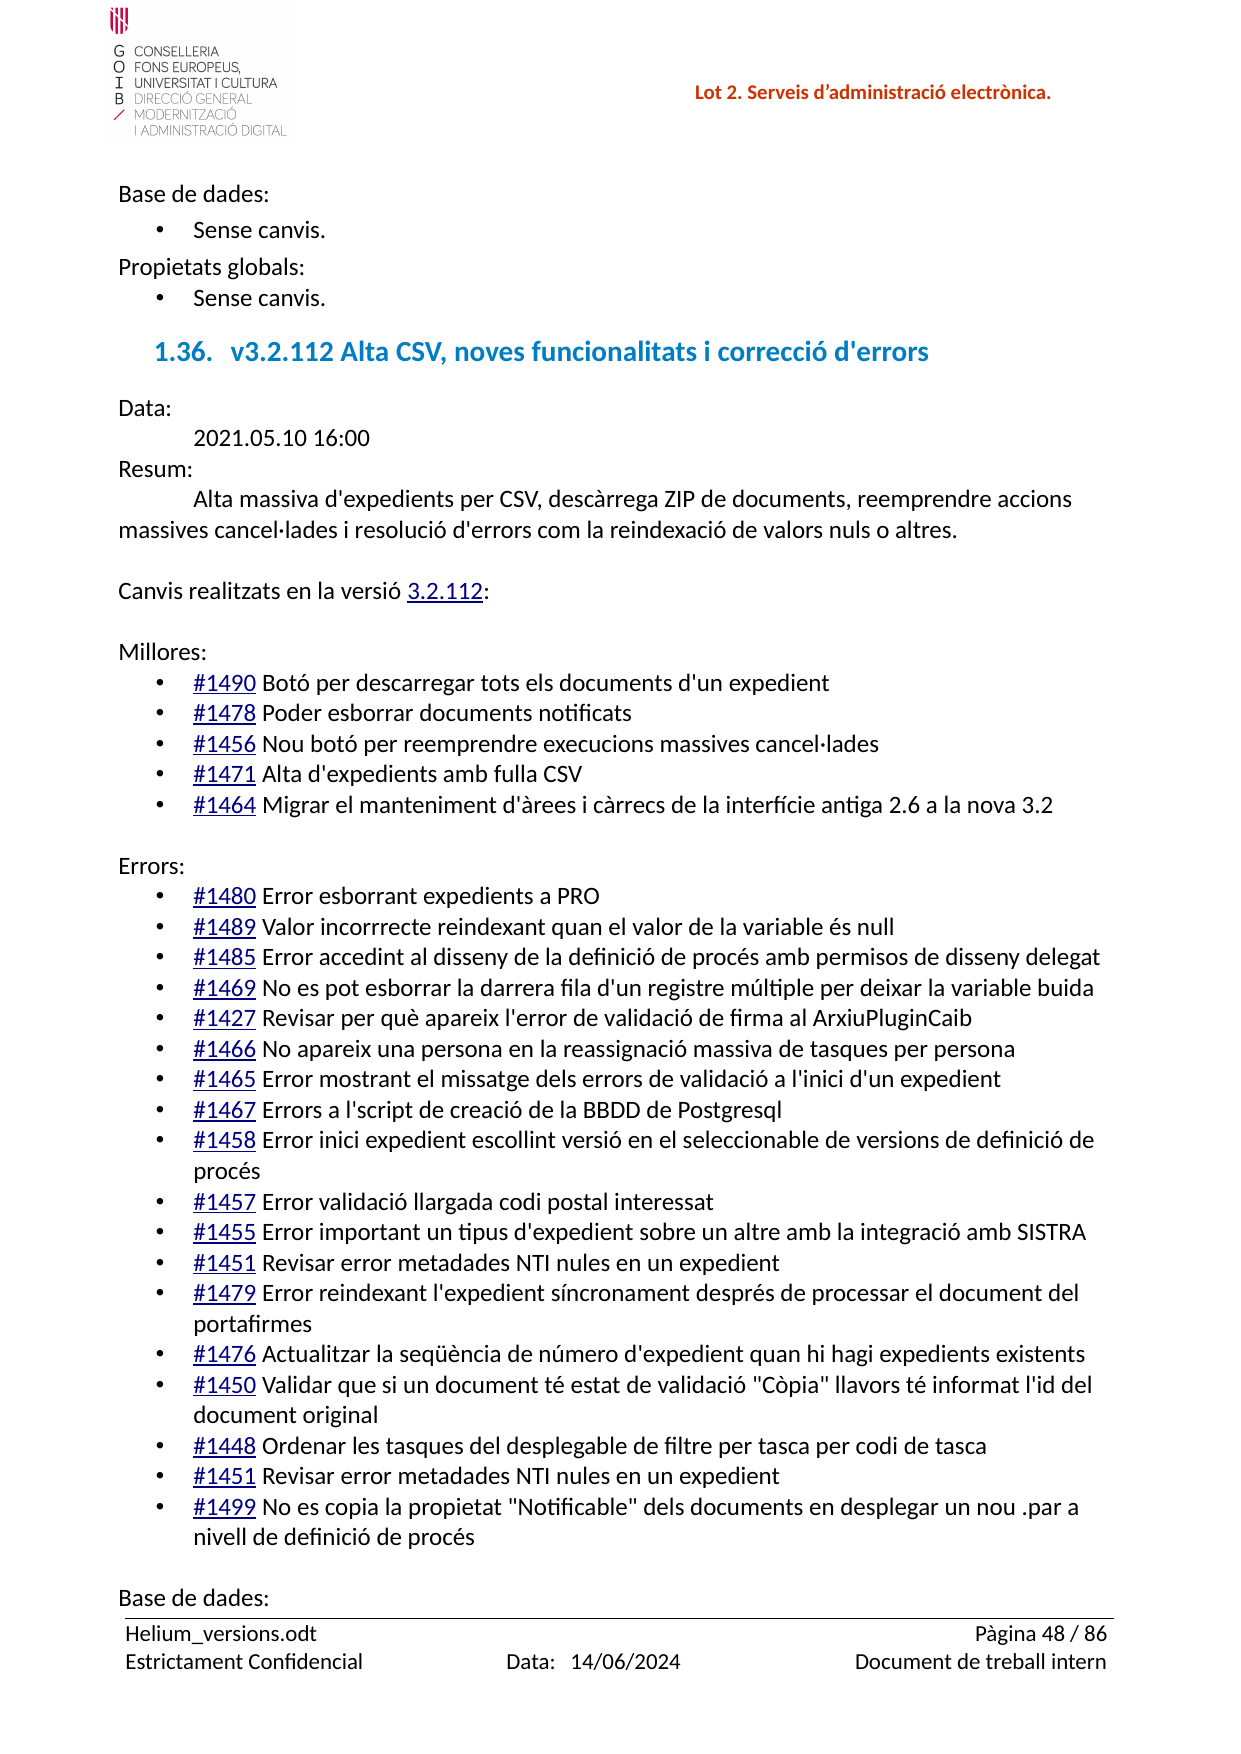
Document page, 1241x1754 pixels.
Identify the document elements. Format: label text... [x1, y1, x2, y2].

list #1480 Error esborrant expedients a PRO [156, 880, 1122, 911]
list #1466 No apareix una persona en la reassignació massiva de tasques per persona [156, 1033, 1122, 1063]
list #1464 Migrar el manteniment d'àrees i càrrecs de la interfície antiga 2.6 a la nova 3.2 [156, 789, 1122, 819]
list #1451 Revisar error metadades NTI nules en un expedient [156, 1247, 1122, 1277]
text Propietats globals: [118, 251, 1122, 282]
list #1451 Revisar error metadades NTI nules en un expedient [156, 1460, 1122, 1491]
list #1450 Validar que si un document té estat de validació "Còpia" llavors té informat l'id del document original [156, 1369, 1122, 1430]
text Data: [118, 392, 1122, 423]
list #1456 Nou botó per reemprendre execucions massives cancel·lades [156, 728, 1122, 758]
list #1455 Error important un tipus d'expedient sobre un altre amb la integració amb SISTRA [156, 1216, 1122, 1247]
text Canvis realitzats en la versió 3.2.112: [118, 575, 1122, 606]
list #1427 Revisar per què apareix l'error de validació de firma al ArxiuPluginCaib [156, 1002, 1122, 1033]
list #1471 Alta d'expedients amb fulla CSV [156, 758, 1122, 789]
text Base de dades: [118, 1582, 1122, 1613]
list Sense canvis. [156, 282, 1122, 312]
list #1457 Error validació llargada codi postal interessat [156, 1186, 1122, 1216]
text Errors: [118, 850, 1122, 880]
list #1478 Poder esborrar documents notificats [156, 697, 1122, 728]
list #1479 Error reindexant l'expedient síncronament després de processar el document del portafirmes [156, 1277, 1122, 1338]
list Sense canvis. [156, 215, 1122, 245]
list #1476 Actualitzar la seqüència de número d'expedient quan hi hagi expedients existents [156, 1338, 1122, 1369]
text Millores: [118, 636, 1122, 667]
list #1490 Botó per descarregar tots els documents d'un expedient [156, 667, 1122, 697]
subtitle v3.2.112 Alta CSV, noves funcionalitats i correcció d'errors [153, 333, 1122, 368]
text Resum: [118, 453, 1122, 484]
list #1448 Ordenar les tasques del desplegable de filtre per tasca per codi de tasca [156, 1430, 1122, 1460]
list #1465 Error mostrant el missatge dels errors de validació a l'inici d'un expedient [156, 1063, 1122, 1094]
list #1485 Error accedint al disseny de la definició de procés amb permisos de disseny delegat [156, 941, 1122, 972]
text 2021.05.10 16:00 [118, 423, 1122, 453]
list #1469 No es pot esborrar la darrera fila d'un registre múltiple per deixar la variable buida [156, 972, 1122, 1002]
text Base de dades: [118, 178, 1122, 209]
list #1467 Errors a l'script de creació de la BBDD de Postgresql [156, 1094, 1122, 1124]
picture [100, 0, 297, 144]
list #1458 Error inici expedient escollint versió en el seleccionable de versions de definició de procés [156, 1124, 1122, 1186]
list #1489 Valor incorrrecte reindexant quan el valor de la variable és null [156, 911, 1122, 941]
list #1499 No es copia la propietat "Notificable" dels documents en desplegar un nou .par a nivell de definició de procés [156, 1491, 1122, 1552]
text Alta massiva d'expedients per CSV, descàrrega ZIP de documents, reemprendre accions massives cancel·lades i resolució d'errors com la reindexació de valors nuls o altres. [118, 484, 1122, 545]
